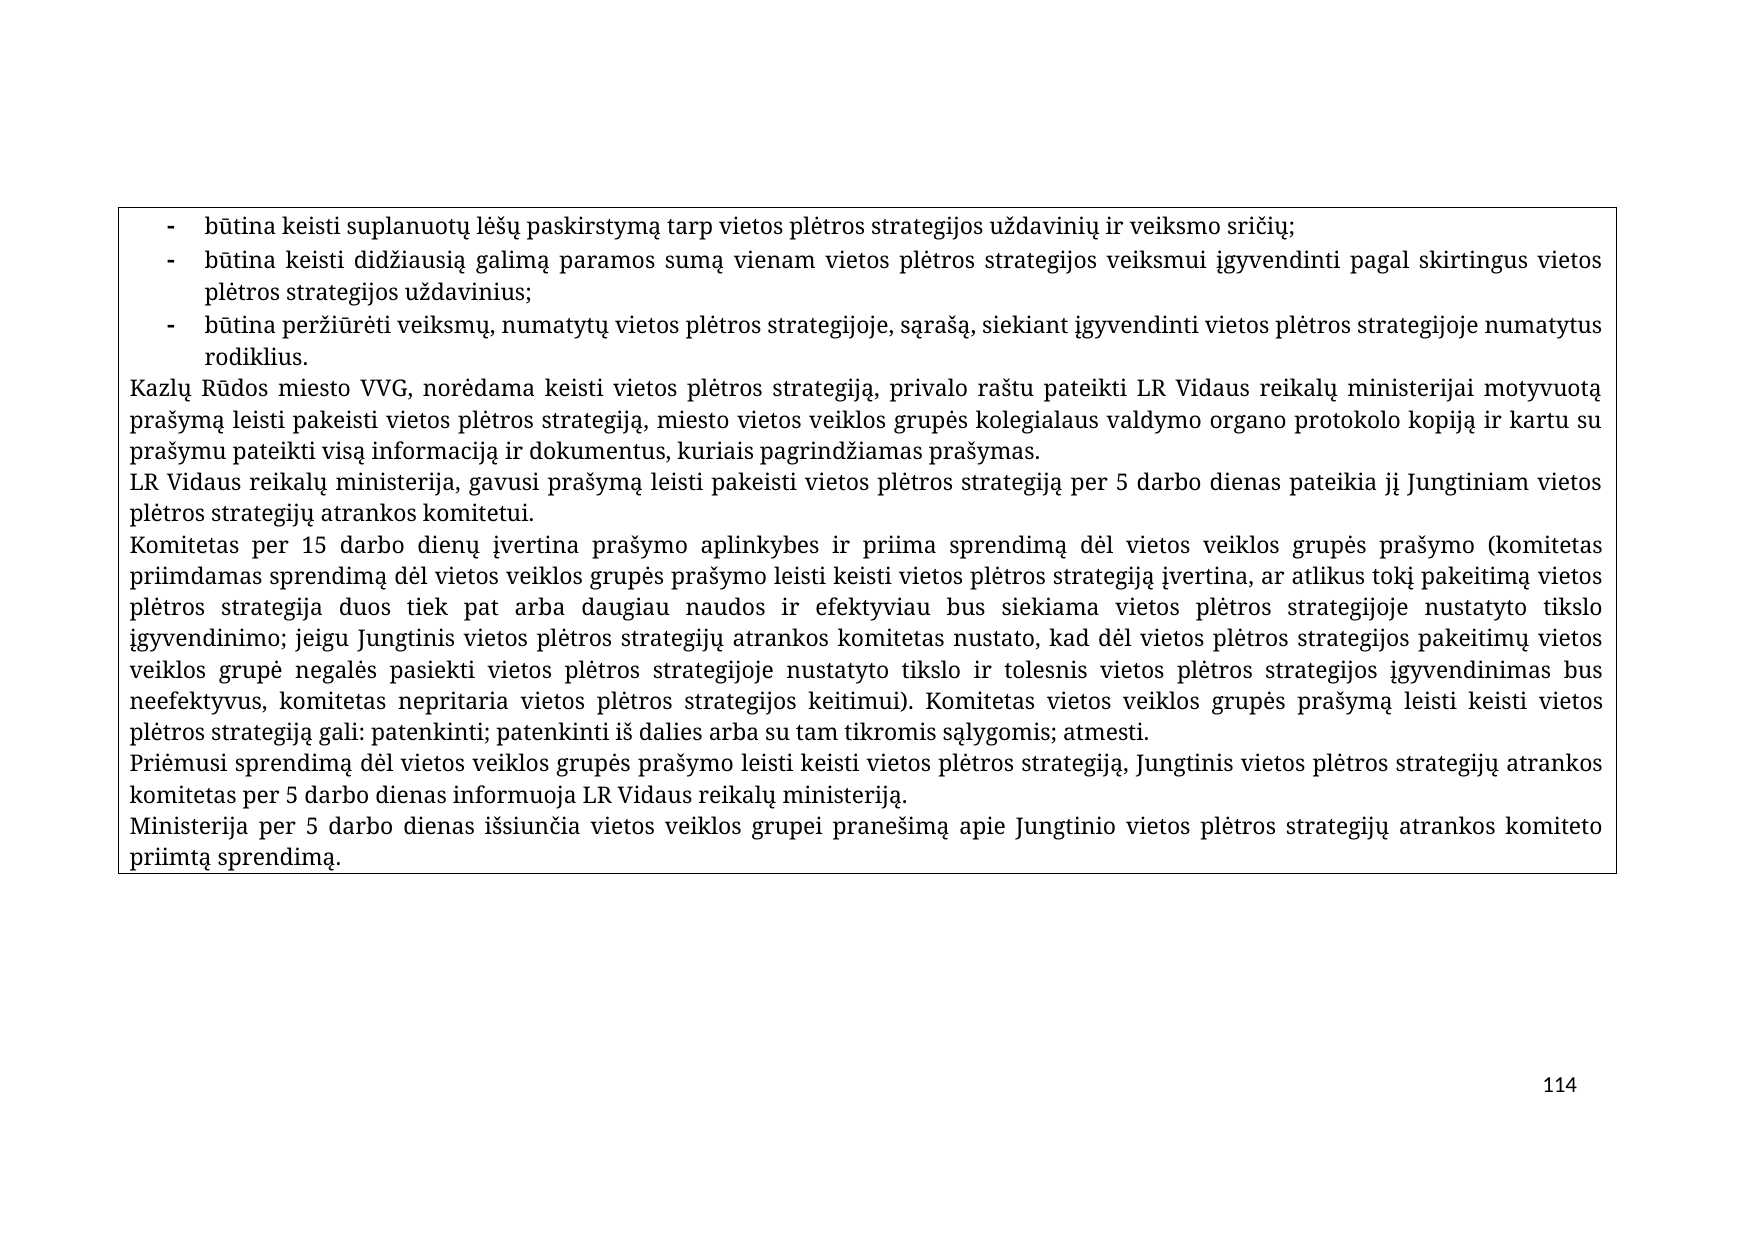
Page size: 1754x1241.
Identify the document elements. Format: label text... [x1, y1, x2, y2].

table_cell - būtina keisti suplanuotų lėšų paskirstymą tarp vietos plėtros strategijos uždavinių ir veiksmo sričių; - būtina keisti didžiausią galimą paramos sumą vienam vietos plėtros strategijos veiksmui įgyvendinti pagal skirtingus vietos plėtros strategijos uždavinius; - būtina peržiūrėti veiksmų, numatytų vietos plėtros strategijoje, sąrašą, siekiant įgyvendinti vietos plėtros strategijoje numatytus rodiklius. Kazlų Rūdos miesto VVG, norėdama keisti vietos plėtros strategiją, privalo raštu pateikti LR Vidaus reikalų ministerijai motyvuotą prašymą leisti pakeisti vietos plėtros strategiją, miesto vietos veiklos grupės kolegialaus valdymo organo protokolo kopiją ir kartu su prašymu pateikti visą informaciją ir dokumentus, kuriais pagrindžiamas prašymas. LR Vidaus reikalų ministerija, gavusi prašymą leisti pakeisti vietos plėtros strategiją per 5 darbo dienas pateikia jį Jungtiniam vietos plėtros strategijų atrankos komitetui. Komitetas per 15 darbo dienų įvertina prašymo aplinkybes ir priima sprendimą dėl vietos veiklos grupės prašymo (komitetas priimdamas sprendimą dėl vietos veiklos grupės prašymo leisti keisti vietos plėtros strategiją įvertina, ar atlikus tokį pakeitimą vietos plėtros strategija duos tiek pat arba daugiau naudos ir efektyviau bus siekiama vietos plėtros strategijoje nustatyto tikslo įgyvendinimo; jeigu Jungtinis vietos plėtros strategijų atrankos komitetas nustato, kad dėl vietos plėtros strategijos pakeitimų vietos veiklos grupė negalės pasiekti vietos plėtros strategijoje nustatyto tikslo ir tolesnis vietos plėtros strategijos įgyvendinimas bus neefektyvus, komitetas nepritaria vietos plėtros strategijos keitimui). Komitetas vietos veiklos grupės prašymą leisti keisti vietos plėtros strategiją gali: patenkinti; patenkinti iš dalies arba su tam tikromis sąlygomis; atmesti. Priėmusi sprendimą dėl vietos veiklos grupės prašymo leisti keisti vietos plėtros strategiją, Jungtinis vietos plėtros strategijų atrankos komitetas per 5 darbo dienas informuoja LR Vidaus reikalų ministeriją. Ministerija per 5 darbo dienas išsiunčia vietos veiklos grupei pranešimą apie Jungtinio vietos plėtros strategijų atrankos komiteto priimtą sprendimą. [119, 208, 1616, 872]
